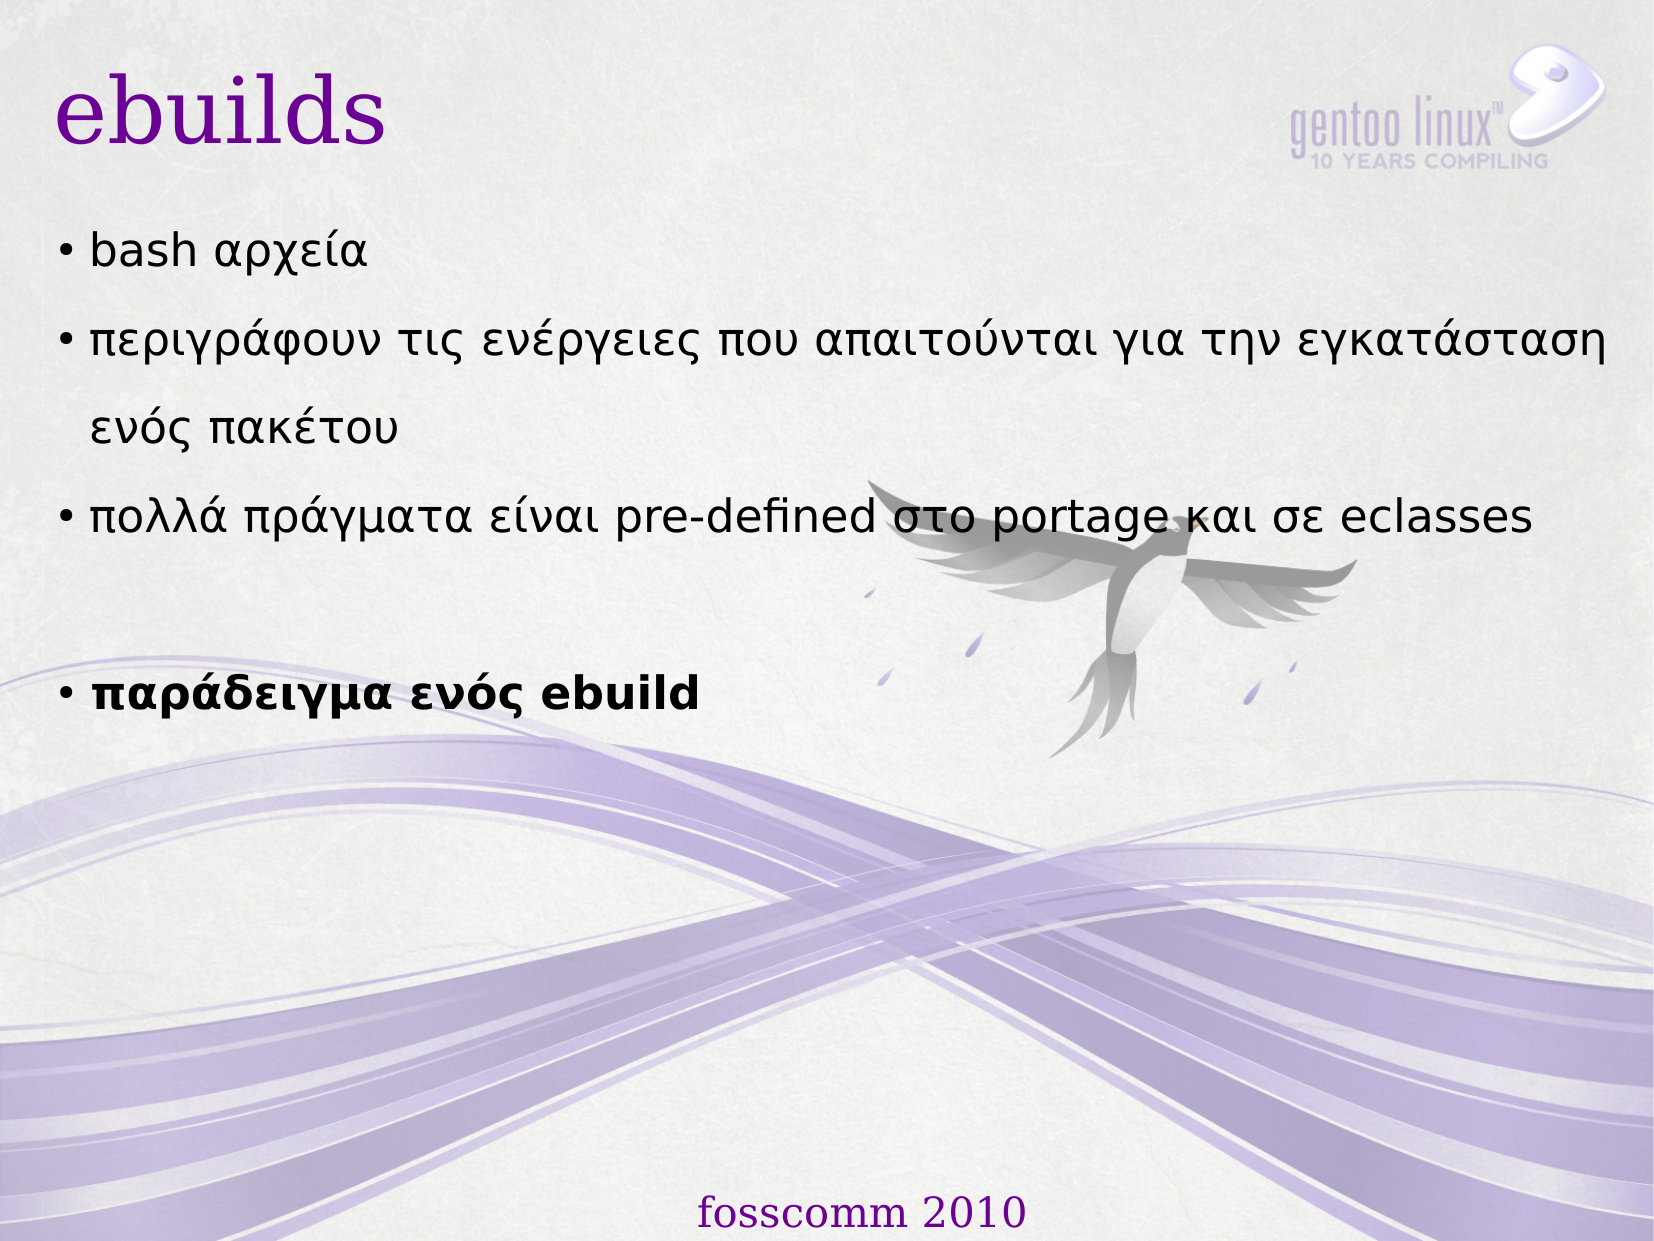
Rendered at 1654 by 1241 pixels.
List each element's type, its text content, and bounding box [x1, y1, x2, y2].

title fosscomm 2010 [562, 1189, 1163, 1238]
text_box bash αρχεία περιγράφουν τις ενέργειες που απαιτούνται για την εγκατάσταση ενός πακέτου πολλά πράγματα είναι pre-defined στο portage και σε eclasses παράδειγμα ενός ebuild [43, 181, 1624, 1177]
picture [0, 0, 1654, 1241]
title ebuilds [53, 8, 1542, 181]
